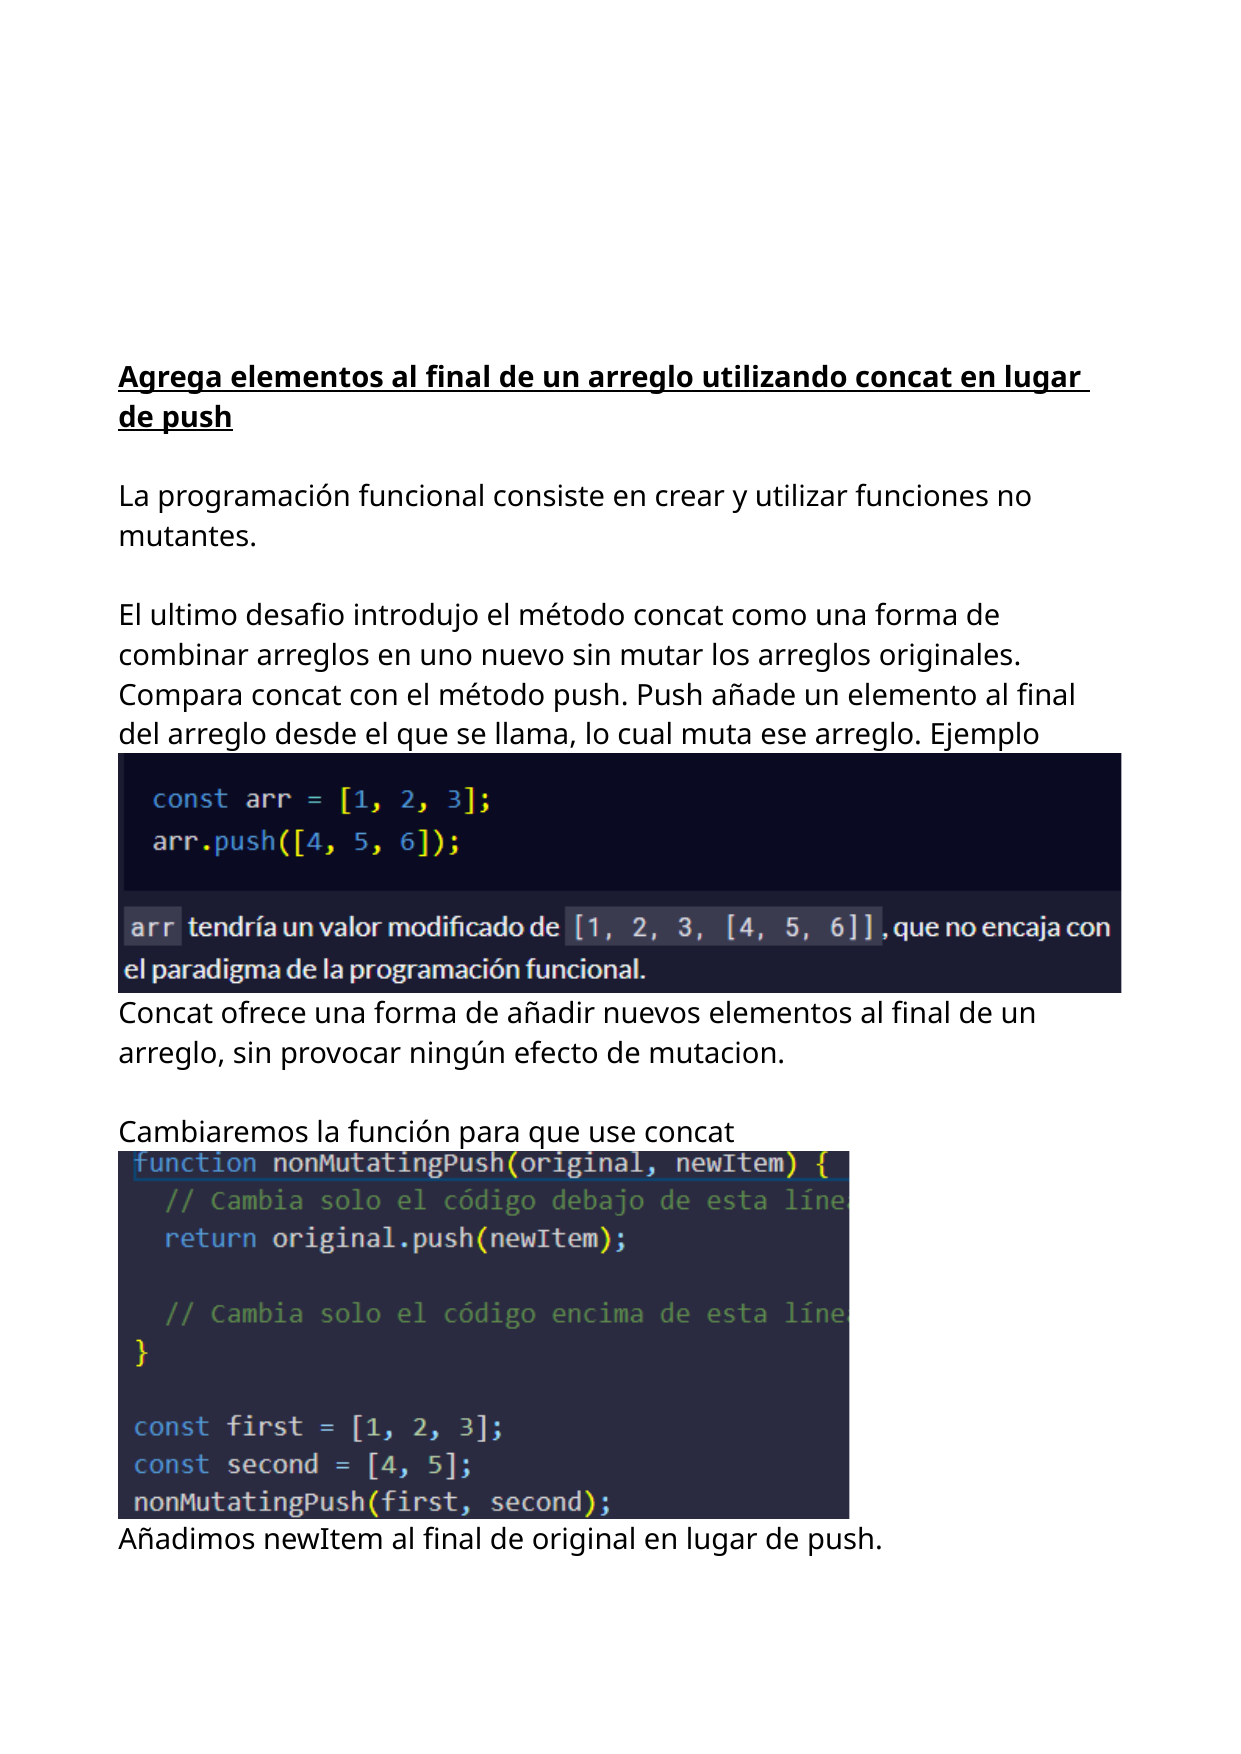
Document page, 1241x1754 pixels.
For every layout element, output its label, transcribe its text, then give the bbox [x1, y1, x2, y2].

text Cambiaremos la función para que use concat [118, 1111, 1122, 1151]
text El ultimo desafio introdujo el método concat como una forma de combinar arreglos en uno nuevo sin mutar los arreglos originales. Compara concat con el método push. Push añade un elemento al final del arreglo desde el que se llama, lo cual muta ese arreglo. Ejemplo [118, 594, 1122, 753]
text La programación funcional consiste en crear y utilizar funciones no mutantes. [118, 475, 1122, 555]
text Añadimos newItem al final de original en lugar de push. [118, 1518, 1122, 1558]
text Agrega elementos al final de un arreglo utilizando concat en lugar de push [118, 356, 1122, 436]
text Concat ofrece una forma de añadir nuevos elementos al final de un arreglo, sin provocar ningún efecto de mutacion. [118, 993, 1122, 1072]
